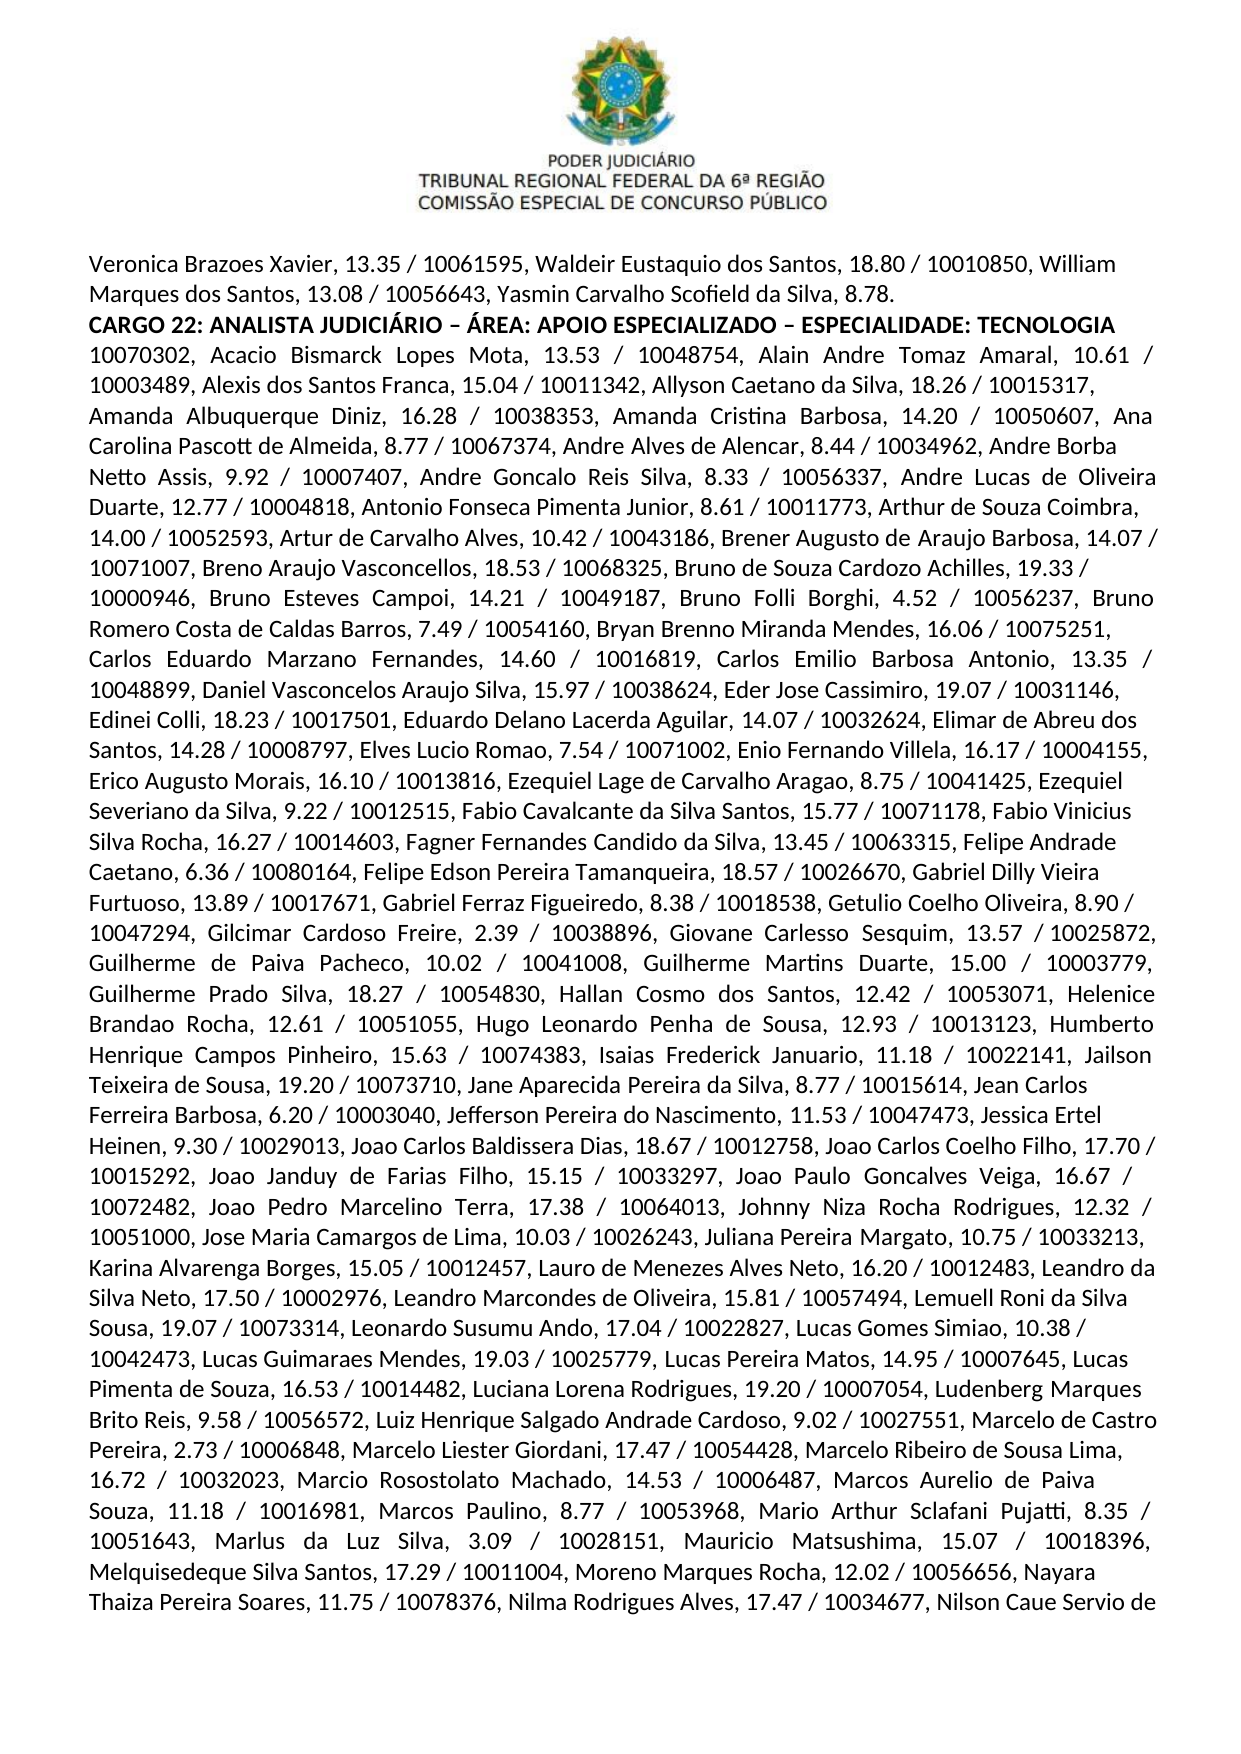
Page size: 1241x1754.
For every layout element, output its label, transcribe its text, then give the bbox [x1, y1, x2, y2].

text CARGO 22: ANALISTA JUDICIÁRIO – ÁREA: APOIO ESPECIALIZADO – ESPECIALIDADE: TECNOLOGIA 10070302, Acacio Bismarck Lopes Mota, 13.53 / 10048754, Alain Andre Tomaz Amaral, 10.61 / 10003489, Alexis dos Santos Franca, 15.04 / 10011342, Allyson Caetano da Silva, 18.26 / 10015317, Amanda Albuquerque Diniz, 16.28 / 10038353, Amanda Cristina Barbosa, 14.20 / 10050607, Ana Carolina Pascott de Almeida, 8.77 / 10067374, Andre Alves de Alencar, 8.44 / 10034962, Andre Borba Netto Assis, 9.92 / 10007407, Andre Goncalo Reis Silva, 8.33 / 10056337, Andre Lucas de Oliveira Duarte, 12.77 / 10004818, Antonio Fonseca Pimenta Junior, 8.61 / 10011773, Arthur de Souza Coimbra, 14.00 / 10052593, Artur de Carvalho Alves, 10.42 / 10043186, Brener Augusto de Araujo Barbosa, 14.07 / 10071007, Breno Araujo Vasconcellos, 18.53 / 10068325, Bruno de Souza Cardozo Achilles, 19.33 / 10000946, Bruno Esteves Campoi, 14.21 / 10049187, Bruno Folli Borghi, 4.52 / 10056237, Bruno Romero Costa de Caldas Barros, 7.49 / 10054160, Bryan Brenno Miranda Mendes, 16.06 / 10075251, Carlos Eduardo Marzano Fernandes, 14.60 / 10016819, Carlos Emilio Barbosa Antonio, 13.35 / 10048899, Daniel Vasconcelos Araujo Silva, 15.97 / 10038624, Eder Jose Cassimiro, 19.07 / 10031146, Edinei Colli, 18.23 / 10017501, Eduardo Delano Lacerda Aguilar, 14.07 / 10032624, Elimar de Abreu dos Santos, 14.28 / 10008797, Elves Lucio Romao, 7.54 / 10071002, Enio Fernando Villela, 16.17 / 10004155, Erico Augusto Morais, 16.10 / 10013816, Ezequiel Lage de Carvalho Aragao, 8.75 / 10041425, Ezequiel Severiano da Silva, 9.22 / 10012515, Fabio Cavalcante da Silva Santos, 15.77 / 10071178, Fabio Vinicius Silva Rocha, 16.27 / 10014603, Fagner Fernandes Candido da Silva, 13.45 / 10063315, Felipe Andrade Caetano, 6.36 / 10080164, Felipe Edson Pereira Tamanqueira, 18.57 / 10026670, Gabriel Dilly Vieira Furtuoso, 13.89 / 10017671, Gabriel Ferraz Figueiredo, 8.38 / 10018538, Getulio Coelho Oliveira, 8.90 / 10047294, Gilcimar Cardoso Freire, 2.39 / 10038896, Giovane Carlesso Sesquim, 13.57 / 10025872, Guilherme de Paiva Pacheco, 10.02 / 10041008, Guilherme Martins Duarte, 15.00 / 10003779, Guilherme Prado Silva, 18.27 / 10054830, Hallan Cosmo dos Santos, 12.42 / 10053071, Helenice Brandao Rocha, 12.61 / 10051055, Hugo Leonardo Penha de Sousa, 12.93 / 10013123, Humberto Henrique Campos Pinheiro, 15.63 / 10074383, Isaias Frederick Januario, 11.18 / 10022141, Jailson Teixeira de Sousa, 19.20 / 10073710, Jane Aparecida Pereira da Silva, 8.77 / 10015614, Jean Carlos Ferreira Barbosa, 6.20 / 10003040, Jefferson Pereira do Nascimento, 11.53 / 10047473, Jessica Ertel Heinen, 9.30 / 10029013, Joao Carlos Baldissera Dias, 18.67 / 10012758, Joao Carlos Coelho Filho, 17.70 / 10015292, Joao Janduy de Farias Filho, 15.15 / 10033297, Joao Paulo Goncalves Veiga, 16.67 / 10072482, Joao Pedro Marcelino Terra, 17.38 / 10064013, Johnny Niza Rocha Rodrigues, 12.32 / 10051000, Jose Maria Camargos de Lima, 10.03 / 10026243, Juliana Pereira Margato, 10.75 / 10033213, Karina Alvarenga Borges, 15.05 / 10012457, Lauro de Menezes Alves Neto, 16.20 / 10012483, Leandro da Silva Neto, 17.50 / 10002976, Leandro Marcondes de Oliveira, 15.81 / 10057494, Lemuell Roni da Silva Sousa, 19.07 / 10073314, Leonardo Susumu Ando, 17.04 / 10022827, Lucas Gomes Simiao, 10.38 / 10042473, Lucas Guimaraes Mendes, 19.03 / 10025779, Lucas Pereira Matos, 14.95 / 10007645, Lucas Pimenta de Souza, 16.53 / 10014482, Luciana Lorena Rodrigues, 19.20 / 10007054, Ludenberg Marques Brito Reis, 9.58 / 10056572, Luiz Henrique Salgado Andrade Cardoso, 9.02 / 10027551, Marcelo de Castro Pereira, 2.73 / 10006848, Marcelo Liester Giordani, 17.47 / 10054428, Marcelo Ribeiro de Sousa Lima, 16.72 / 10032023, Marcio Rosostolato Machado, 14.53 / 10006487, Marcos Aurelio de Paiva Souza, 11.18 / 10016981, Marcos Paulino, 8.77 / 10053968, Mario Arthur Sclafani Pujatti, 8.35 / 10051643, Marlus da Luz Silva, 3.09 / 10028151, Mauricio Matsushima, 15.07 / 10018396, Melquisedeque Silva Santos, 17.29 / 10011004, Moreno Marques Rocha, 12.02 / 10056656, Nayara Thaiza Pereira Soares, 11.75 / 10078376, Nilma Rodrigues Alves, 17.47 / 10034677, Nilson Caue Servio de [89, 309, 1166, 1617]
text Veronica Brazoes Xavier, 13.35 / 10061595, Waldeir Eustaquio dos Santos, 18.80 / 10010850, William Marques dos Santos, 13.08 / 10056643, Yasmin Carvalho Scofield da Silva, 8.78. [89, 248, 1168, 309]
picture [406, 0, 834, 225]
